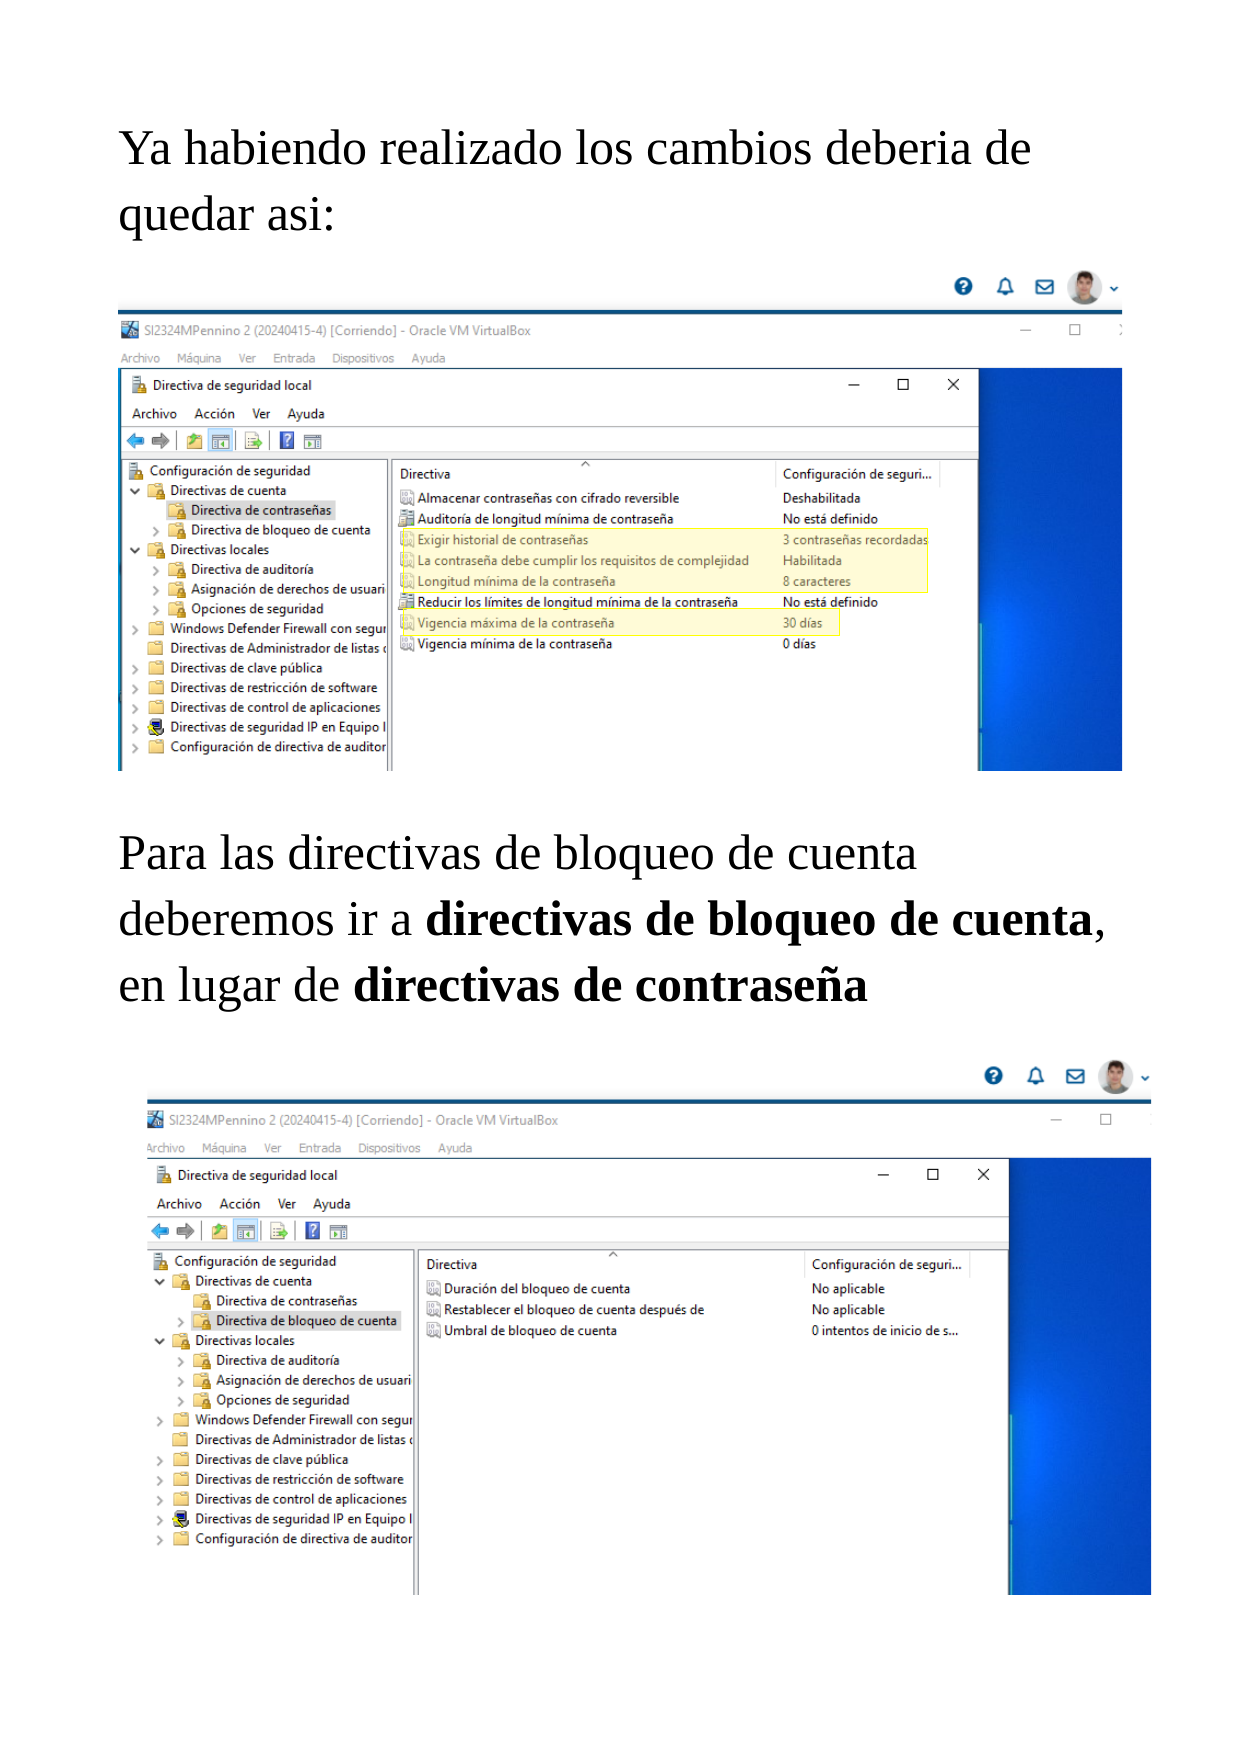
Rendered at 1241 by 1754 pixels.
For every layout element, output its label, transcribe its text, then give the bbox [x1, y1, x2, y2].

text Para las directivas de bloqueo de cuenta deberemos ir a directivas de bloqueo de cuenta, en lugar de directivas de contraseña [118, 822, 1122, 1012]
picture [147, 1050, 1152, 1595]
picture [118, 264, 1123, 771]
text Ya habiendo realizado los cambios deberia de quedar asi: [118, 118, 1122, 242]
